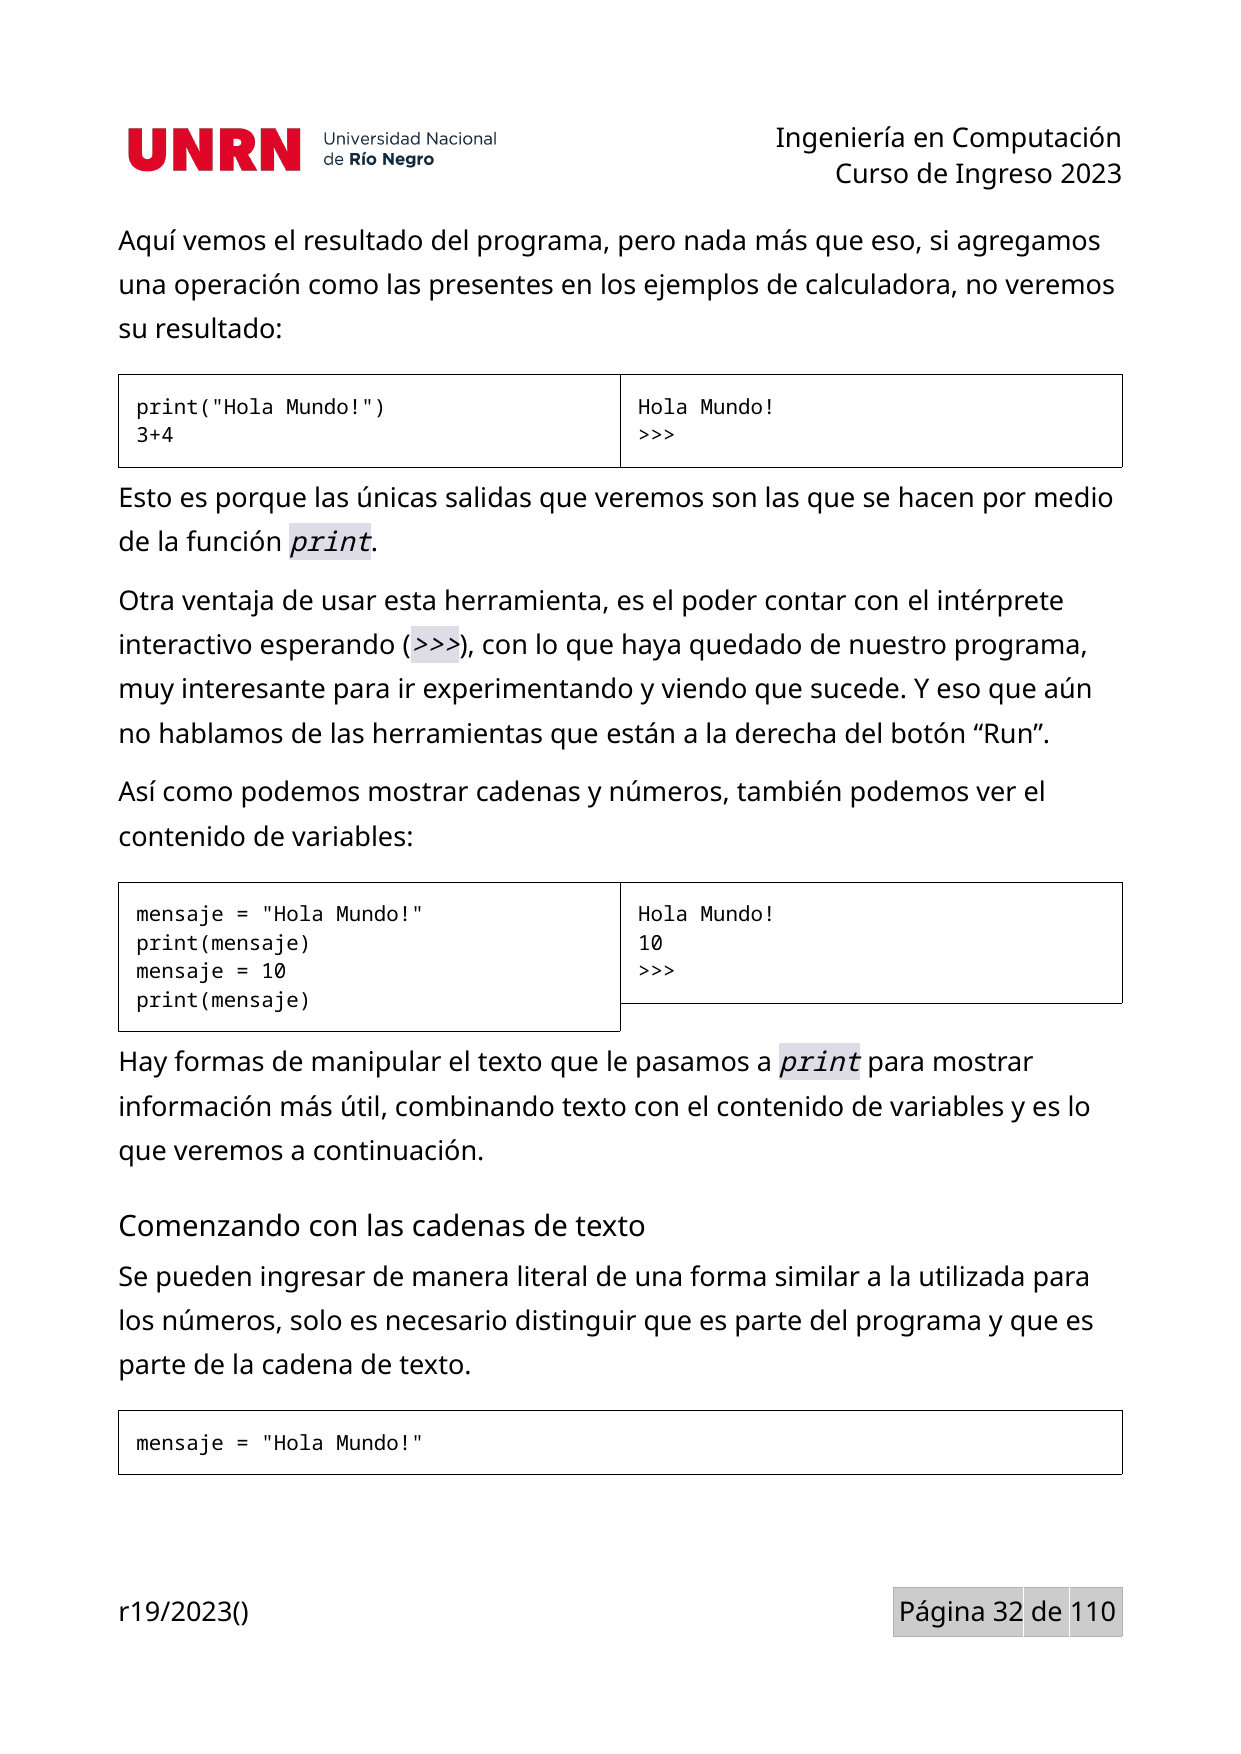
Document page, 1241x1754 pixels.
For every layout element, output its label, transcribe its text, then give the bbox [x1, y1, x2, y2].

text Se pueden ingresar de manera literal de una forma similar a la utilizada para los números, solo es necesario distinguir que es parte del programa y que es parte de la cadena de texto. [118, 1257, 1122, 1382]
table_header [118, 369, 620, 374]
text Otra ventaja de usar esta herramienta, es el poder contar con el intérprete interactivo esperando (>>>), con lo que haya quedado de nuestro programa, muy interesante para ir experimentando y viendo que sucede. Y eso que aún no hablamos de las herramientas que están a la derecha del botón “Run”. [118, 582, 1122, 751]
table_header [118, 876, 620, 882]
table_header Hola Mundo! >>> [621, 375, 1122, 467]
table_header [118, 468, 620, 479]
table_header [620, 468, 1122, 479]
table_header [118, 1032, 620, 1043]
table_header [620, 876, 1122, 882]
table_header [620, 369, 1122, 374]
text mensaje = "Hola Mundo!" [119, 1411, 1122, 1474]
table_header Hola Mundo! 10 >>> [621, 883, 1122, 1003]
table_header mensaje = "Hola Mundo!" print(mensaje) mensaje = 10 print(mensaje) [119, 883, 620, 1031]
picture [118, 118, 505, 180]
table_header [620, 1004, 1122, 1043]
table_header print("Hola Mundo!") 3+4 [119, 375, 620, 467]
text Aquí vemos el resultado del programa, pero nada más que eso, si agregamos una operación como las presentes en los ejemplos de calculadora, no veremos su resultado: [118, 221, 1122, 347]
text Así como podemos mostrar cadenas y números, también podemos ver el contenido de variables: [118, 773, 1122, 854]
text Hay formas de manipular el texto que le pasamos a print para mostrar información más útil, combinando texto con el contenido de variables y es lo que veremos a continuación. [118, 1043, 1122, 1168]
text Esto es porque las únicas salidas que veremos son las que se hacen por medio de la función print. [118, 479, 1122, 560]
subtitle Comenzando con las cadenas de texto [118, 1204, 1122, 1244]
